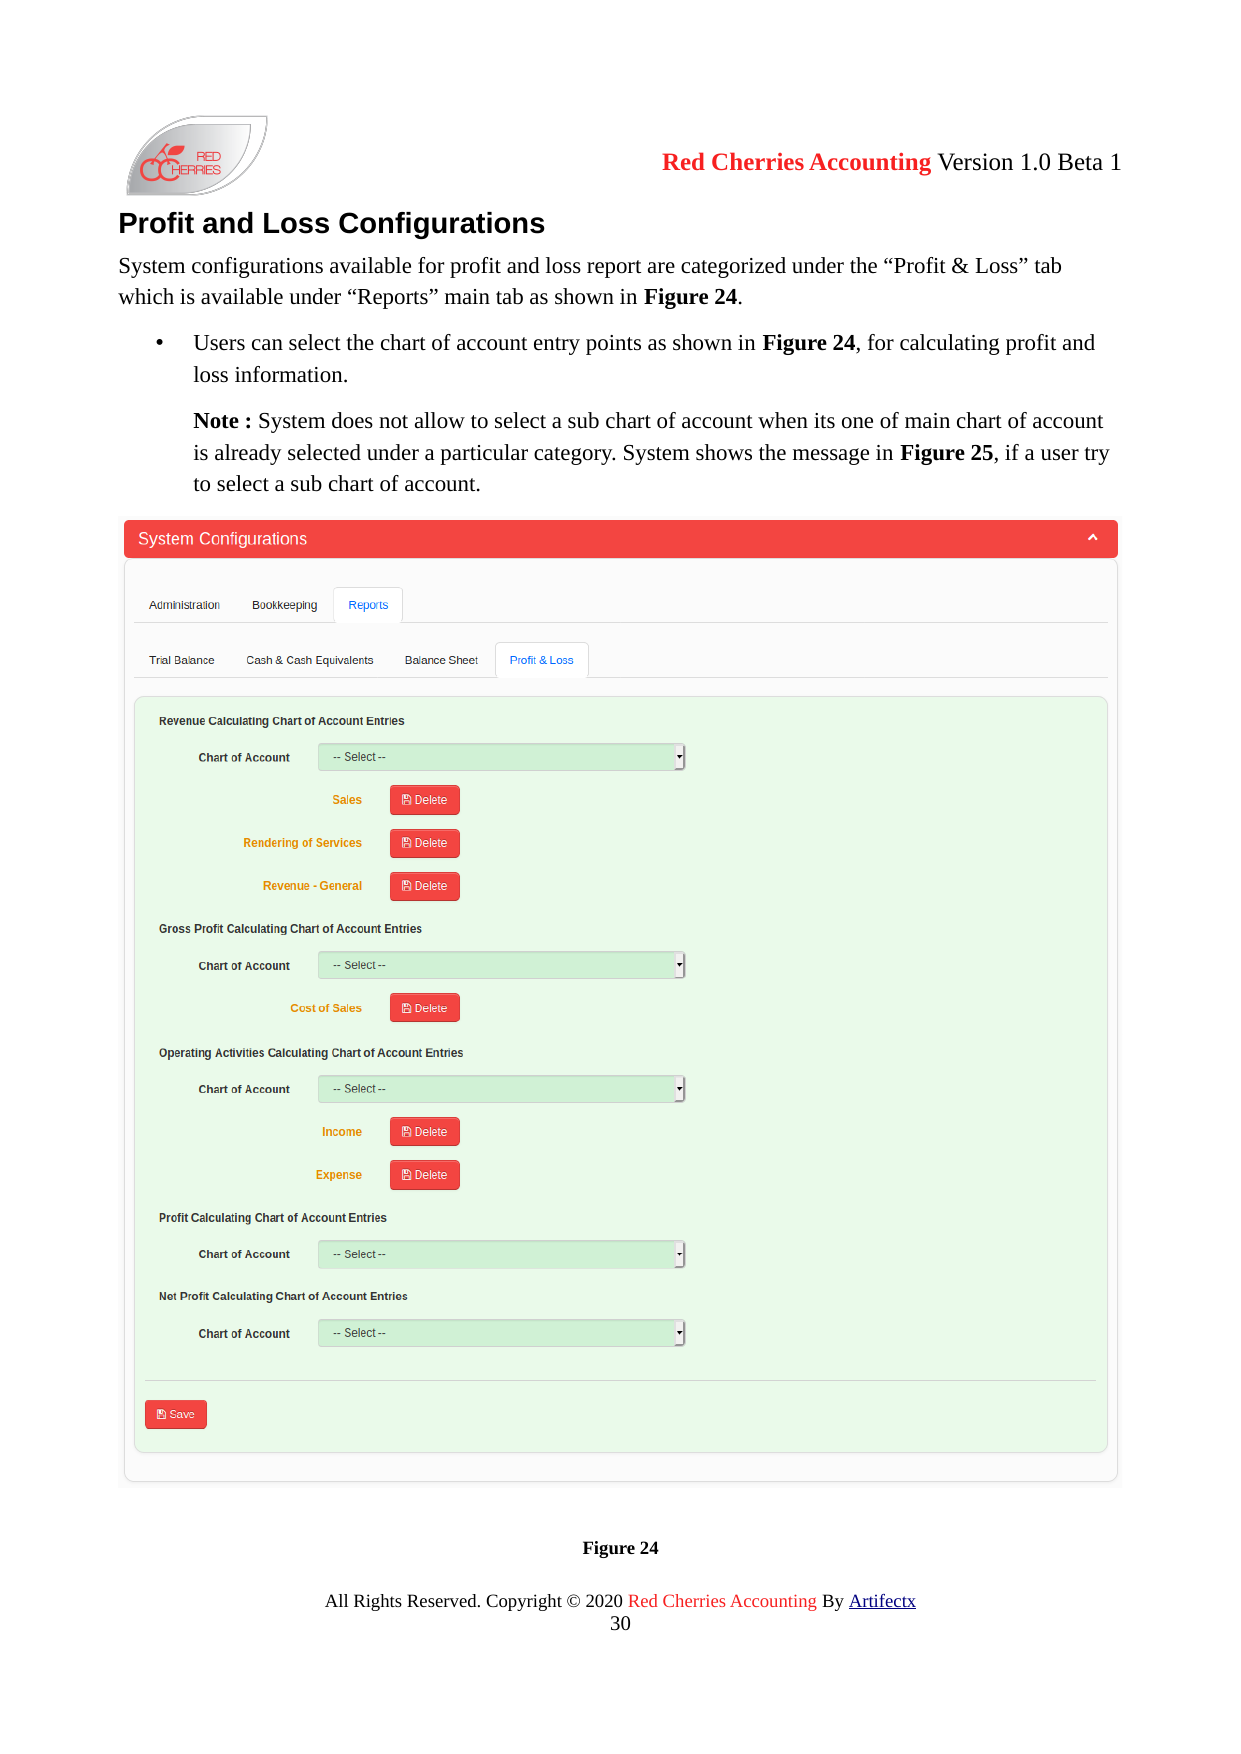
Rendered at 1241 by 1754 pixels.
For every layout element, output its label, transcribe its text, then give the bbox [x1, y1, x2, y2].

subtitle Profit and Loss Configurations [118, 206, 1122, 239]
picture [118, 516, 1123, 1488]
text Figure 24 [118, 1537, 1122, 1558]
list Users can select the chart of account entry points as shown in Figure 24, for calculating profit and loss information. [156, 329, 1122, 387]
picture [125, 114, 269, 197]
text Note : System does not allow to select a sub chart of account when its one of main chart of account is already selected under a particular category. System shows the message in Figure 25, if a user try to select a sub chart of account. [193, 407, 1122, 497]
text System configurations available for profit and loss report are categorized under the “Profit & Loss” tab which is available under “Reports” main tab as shown in Figure 24. [118, 252, 1122, 309]
